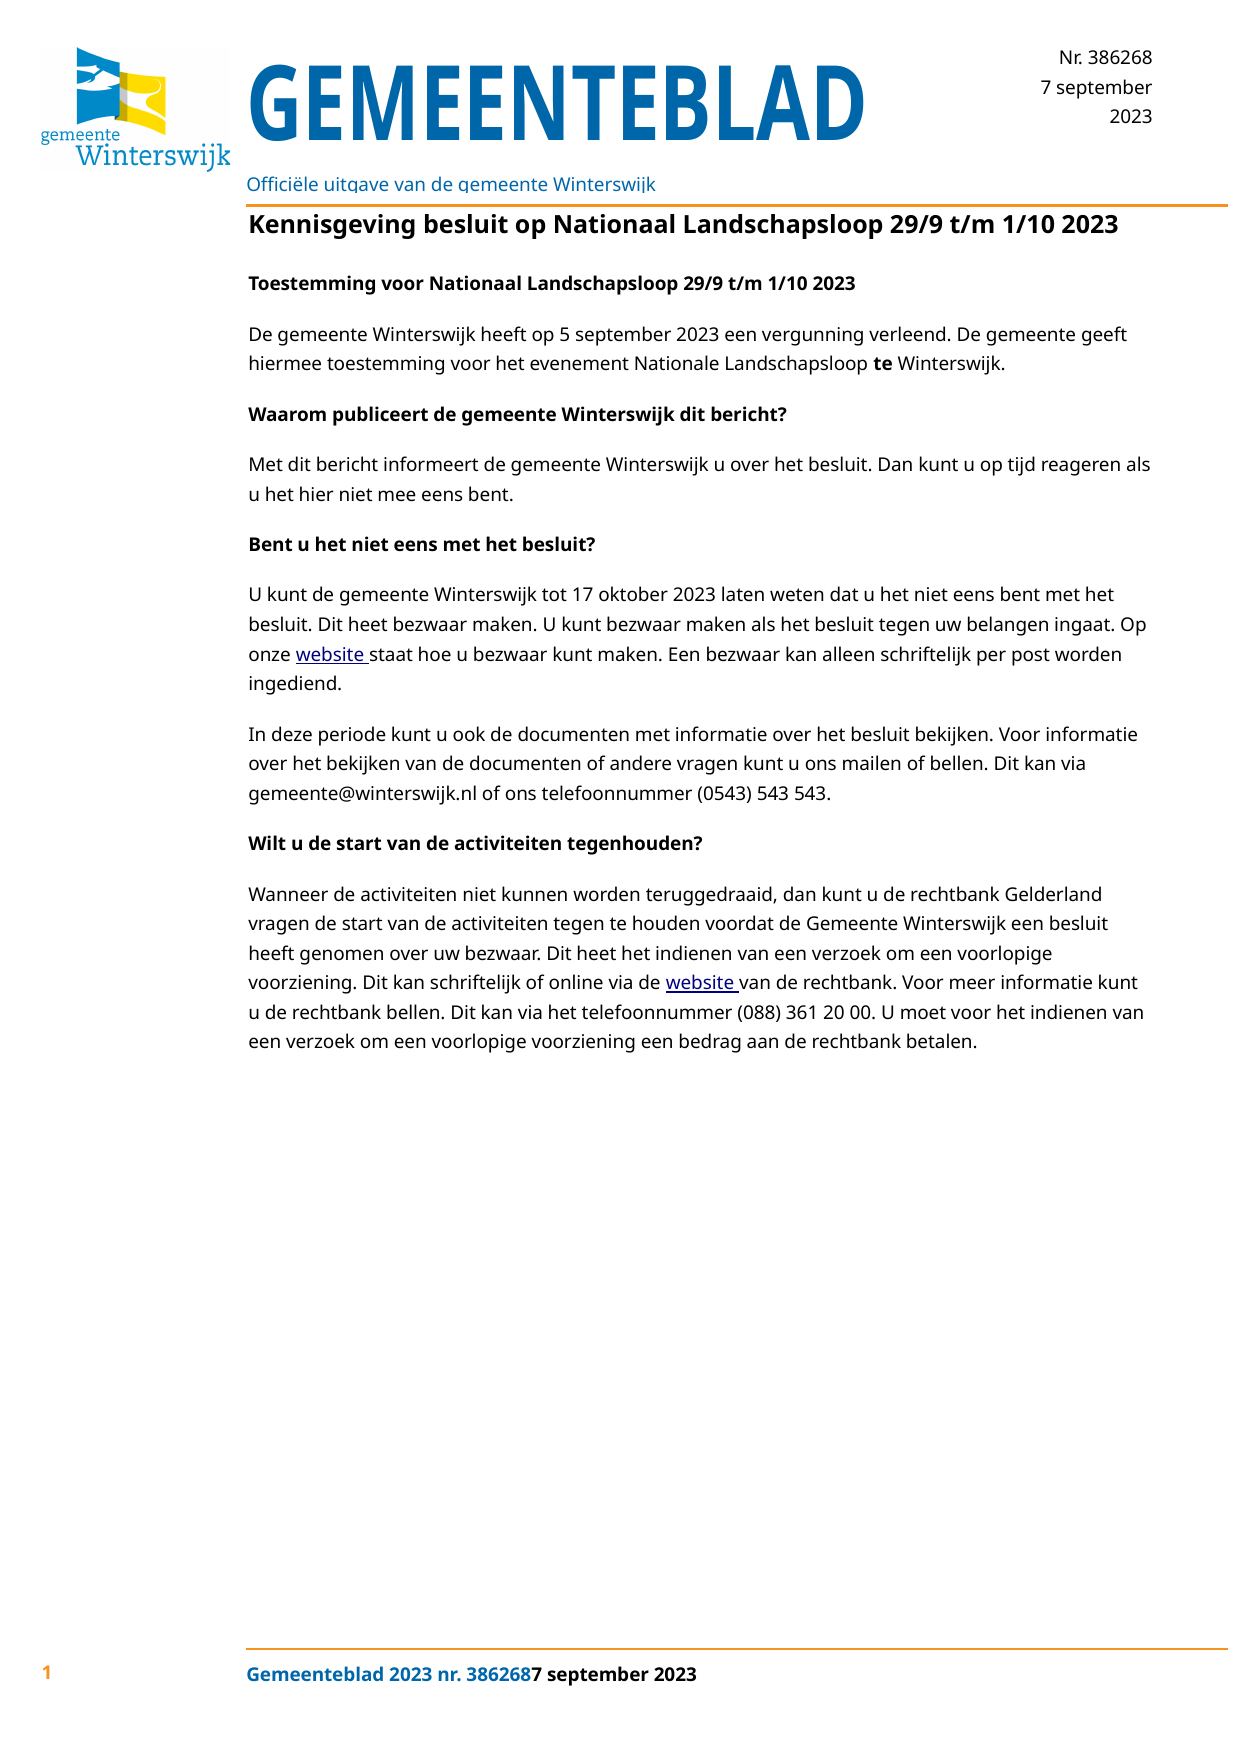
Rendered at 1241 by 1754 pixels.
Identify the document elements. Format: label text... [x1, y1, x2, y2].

text De gemeente Winterswijk heeft op 5 september 2023 een vergunning verleend. De gemeente geeft hiermee toestemming voor het evenement Nationale Landschapsloop te Winterswijk. [248, 321, 1152, 376]
picture [225, 153, 231, 162]
text In deze periode kunt u ook de documenten met informatie over het besluit bekijken. Voor informatie over het bekijken van de documenten of andere vragen kunt u ons mailen of bellen. Dit kan via gemeente@winterswijk.nl of ons telefoonnummer (0543) 543 543. [248, 721, 1152, 806]
picture [41, 47, 231, 172]
text Toestemming voor Nationaal Landschapsloop 29/9 t/m 1/10 2023 [248, 270, 1152, 296]
text Wanneer de activiteiten niet kunnen worden teruggedraaid, dan kunt u de rechtbank Gelderland vragen de start van de activiteiten tegen te houden voordat de Gemeente Winterswijk een besluit heeft genomen over uw bezwaar. Dit heet het indienen van een verzoek om een voorlopige voorziening. Dit kan schriftelijk of online via de website van de rechtbank. Voor meer informatie kunt u de rechtbank bellen. Dit kan via het telefoonnummer (088) 361 20 00. U moet voor het indienen van een verzoek om een voorlopige voorziening een bedrag aan de rechtbank betalen. [248, 881, 1152, 1054]
text Kennisgeving besluit op Nationaal Landschapsloop 29/9 t/m 1/10 2023 [248, 207, 1152, 241]
text Waarom publiceert de gemeente Winterswijk dit bericht? [248, 401, 1152, 426]
text Bent u het niet eens met het besluit? [248, 531, 1152, 557]
text U kunt de gemeente Winterswijk tot 17 oktober 2023 laten weten dat u het niet eens bent met het besluit. Dit heet bezwaar maken. U kunt bezwaar maken als het besluit tegen uw belangen ingaat. Op onze website staat hoe u bezwaar kunt maken. Een bezwaar kan alleen schriftelijk per post worden ingediend. [248, 582, 1152, 696]
text Wilt u de start van de activiteiten tegenhouden? [248, 830, 1152, 856]
text Met dit bericht informeert de gemeente Winterswijk u over het besluit. Dan kunt u op tijd reageren als u het hier niet mee eens bent. [248, 451, 1152, 506]
